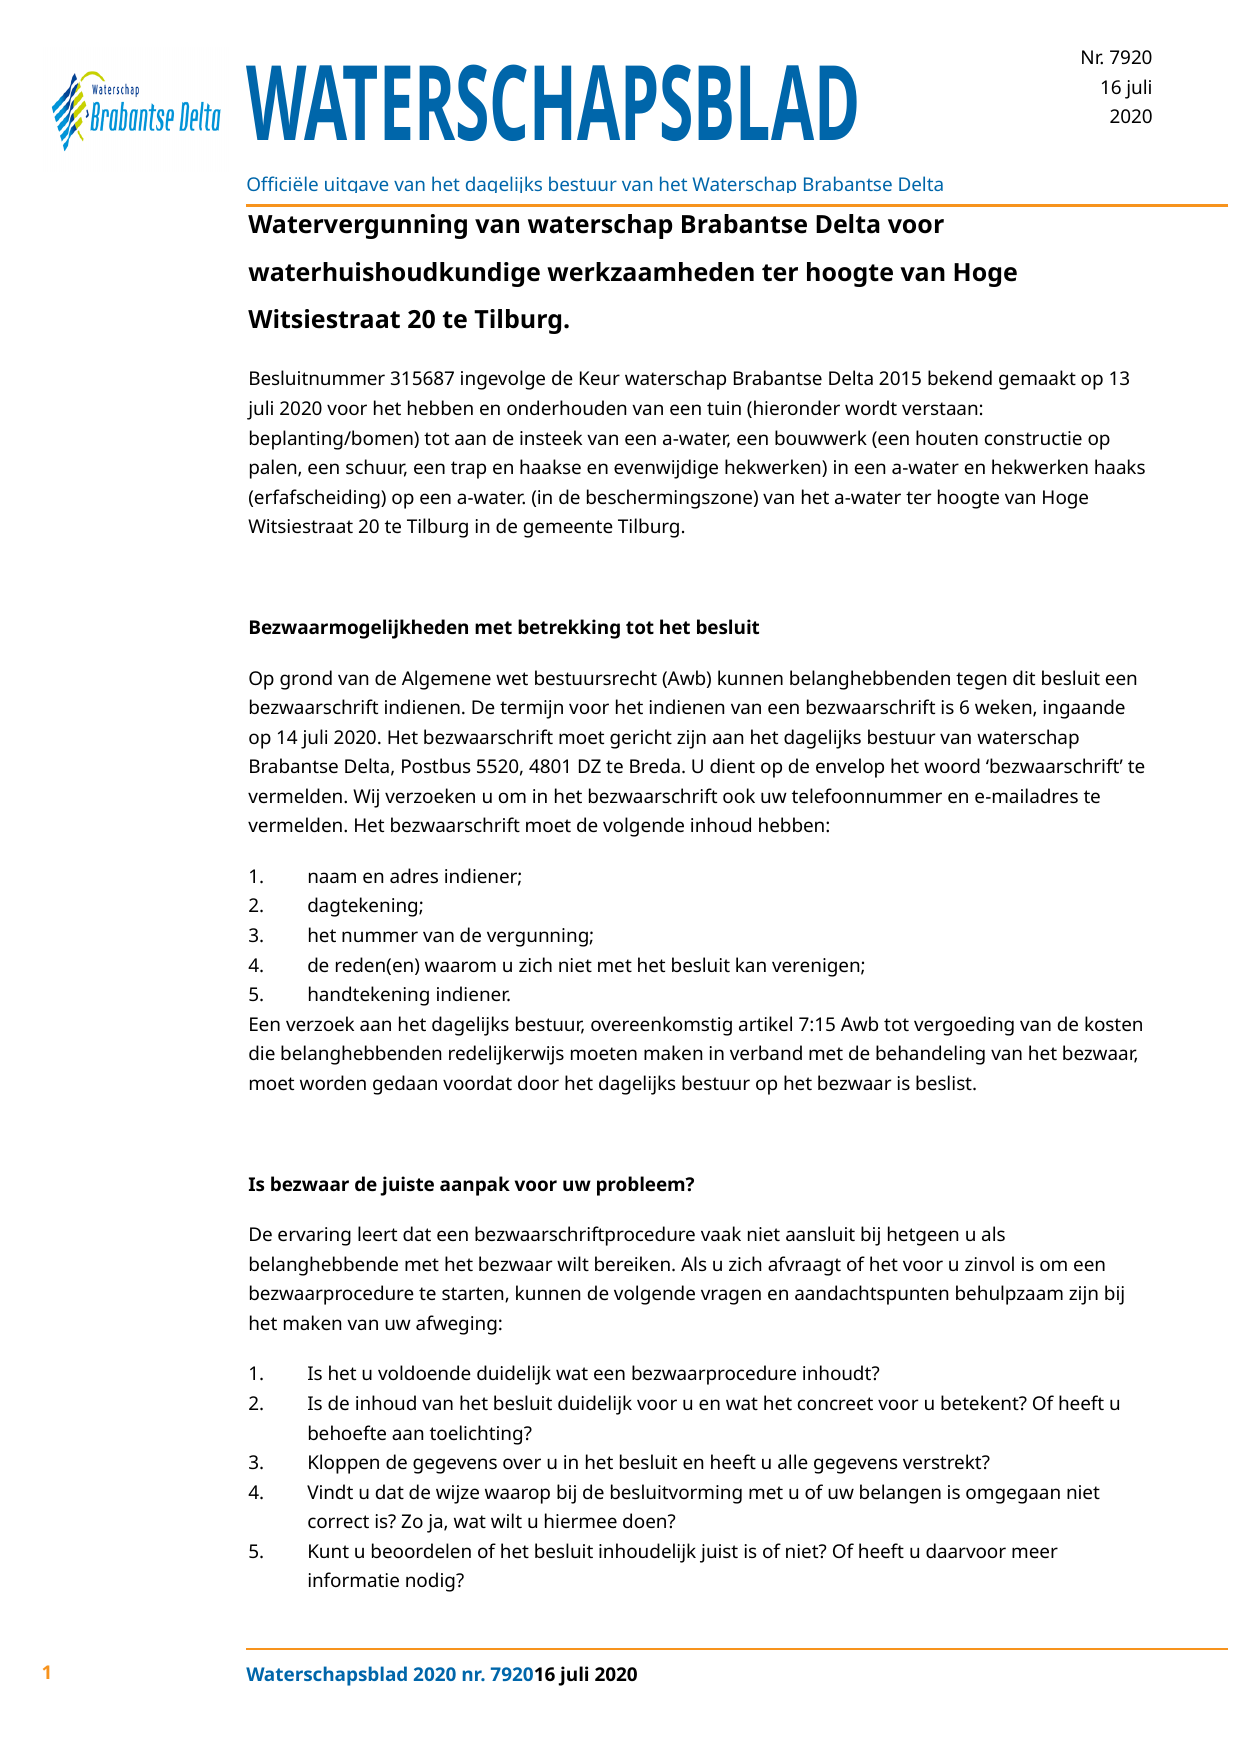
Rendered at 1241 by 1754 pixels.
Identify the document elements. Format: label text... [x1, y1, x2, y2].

text Is bezwaar de juiste aanpak voor uw probleem? [248, 1171, 1152, 1197]
text Op grond van de Algemene wet bestuursrecht (Awb) kunnen belanghebbenden tegen dit besluit een bezwaarschrift indienen. De termijn voor het indienen van een bezwaarschrift is 6 weken, ingaande op 14 juli 2020. Het bezwaarschrift moet gericht zijn aan het dagelijks bestuur van waterschap Brabantse Delta, Postbus 5520, 4801 DZ te Breda. U dient op de envelop het woord ‘bezwaarschrift’ te vermelden. Wij verzoeken u om in het bezwaarschrift ook uw telefoonnummer en e‑mailadres te vermelden. Het bezwaarschrift moet de volgende inhoud hebben: [248, 665, 1152, 838]
list Vindt u dat de wijze waarop bij de besluitvorming met u of uw belangen is omgegaan niet correct is? Zo ja, wat wilt u hiermee doen? [248, 1479, 1152, 1534]
list Is het u voldoende duidelijk wat een bezwaarprocedure inhoudt? [248, 1361, 1152, 1386]
list het nummer van de vergunning; [248, 922, 1152, 948]
list Kloppen de gegevens over u in het besluit en heeft u alle gegevens verstrekt? [248, 1449, 1152, 1475]
list Is de inhoud van het besluit duidelijk voor u en wat het concreet voor u betekent? Of heeft u behoefte aan toelichting? [248, 1390, 1152, 1445]
picture [41, 47, 231, 172]
list dagtekening; [248, 893, 1152, 918]
list naam en adres indiener; [248, 863, 1152, 889]
text Een verzoek aan het dagelijks bestuur, overeenkomstig artikel 7:15 Awb tot vergoeding van de kosten die belanghebbenden redelijkerwijs moeten maken in verband met de behandeling van het bezwaar, moet worden gedaan voordat door het dagelijks bestuur op het bezwaar is beslist. [248, 1011, 1152, 1096]
text Watervergunning van waterschap Brabantse Delta voor waterhuishoudkundige werkzaamheden ter hoogte van Hoge Witsiestraat 20 te Tilburg. [248, 207, 1152, 336]
list Kunt u beoordelen of het besluit inhoudelijk juist is of niet? Of heeft u daarvoor meer informatie nodig? [248, 1538, 1152, 1593]
text Besluitnummer 315687 ingevolge de Keur waterschap Brabantse Delta 2015 bekend gemaakt op 13 juli 2020 voor het hebben en onderhouden van een tuin (hieronder wordt verstaan: beplanting/bomen) tot aan de insteek van een a-water, een bouwwerk (een houten constructie op palen, een schuur, een trap en haakse en evenwijdige hekwerken) in een a-water en hekwerken haaks (erfafscheiding) op een a-water. (in de beschermingszone) van het a-water ter hoogte van Hoge Witsiestraat 20 te Tilburg in de gemeente Tilburg. [248, 366, 1152, 539]
list de reden(en) waarom u zich niet met het besluit kan verenigen; [248, 952, 1152, 977]
text Bezwaarmogelijkheden met betrekking tot het besluit [248, 614, 1152, 640]
list handtekening indiener. [248, 981, 1152, 1007]
text De ervaring leert dat een bezwaarschriftprocedure vaak niet aansluit bij hetgeen u als belanghebbende met het bezwaar wilt bereiken. Als u zich afvraagt of het voor u zinvol is om een bezwaarprocedure te starten, kunnen de volgende vragen en aandachtspunten behulpzaam zijn bij het maken van uw afweging: [248, 1221, 1152, 1336]
